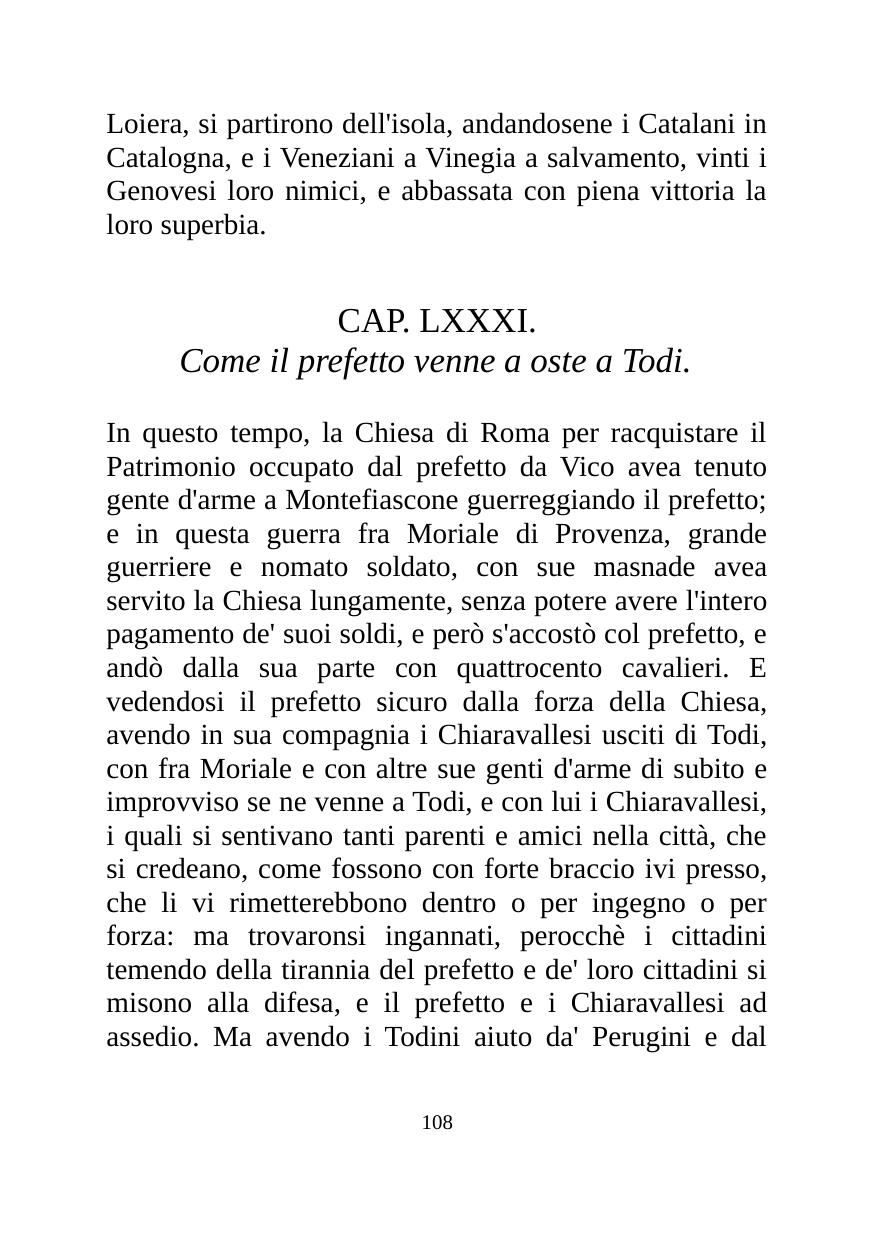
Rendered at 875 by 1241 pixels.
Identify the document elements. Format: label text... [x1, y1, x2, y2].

text Loiera, si partirono dell'isola, andandosene i Catalani in Catalogna, e i Veneziani a Vinegia a salvamento, vinti i Genovesi loro nimici, e abbassata con piena vittoria la loro superbia. [106, 106, 768, 240]
text In questo tempo, la Chiesa di Roma per racquistare il Patrimonio occupato dal prefetto da Vico avea tenuto gente d'arme a Montefiascone guerreggiando il prefetto; e in questa guerra fra Moriale di Provenza, grande guerriere e nomato soldato, con sue masnade avea servito la Chiesa lungamente, senza potere avere l'intero pagamento de' suoi soldi, e però s'accostò col prefetto, e andò dalla sua parte con quattrocento cavalieri. E vedendosi il prefetto sicuro dalla forza della Chiesa, avendo in sua compagnia i Chiaravallesi usciti di Todi, con fra Moriale e con altre sue genti d'arme di subito e improvviso se ne venne a Todi, e con lui i Chiaravallesi, i quali si sentivano tanti parenti e amici nella città, che si credeano, come fossono con forte braccio ivi presso, che li vi rimetterebbono dentro o per ingegno o per forza: ma trovaronsi ingannati, perocchè i cittadini temendo della tirannia del prefetto e de' loro cittadini si misono alla difesa, e il prefetto e i Chiaravallesi ad assedio. Ma avendo i Todini aiuto da' Perugini e dal [106, 415, 768, 1053]
subtitle CAP. LXXXI. Come il prefetto venne a oste a Todi. [106, 299, 768, 380]
